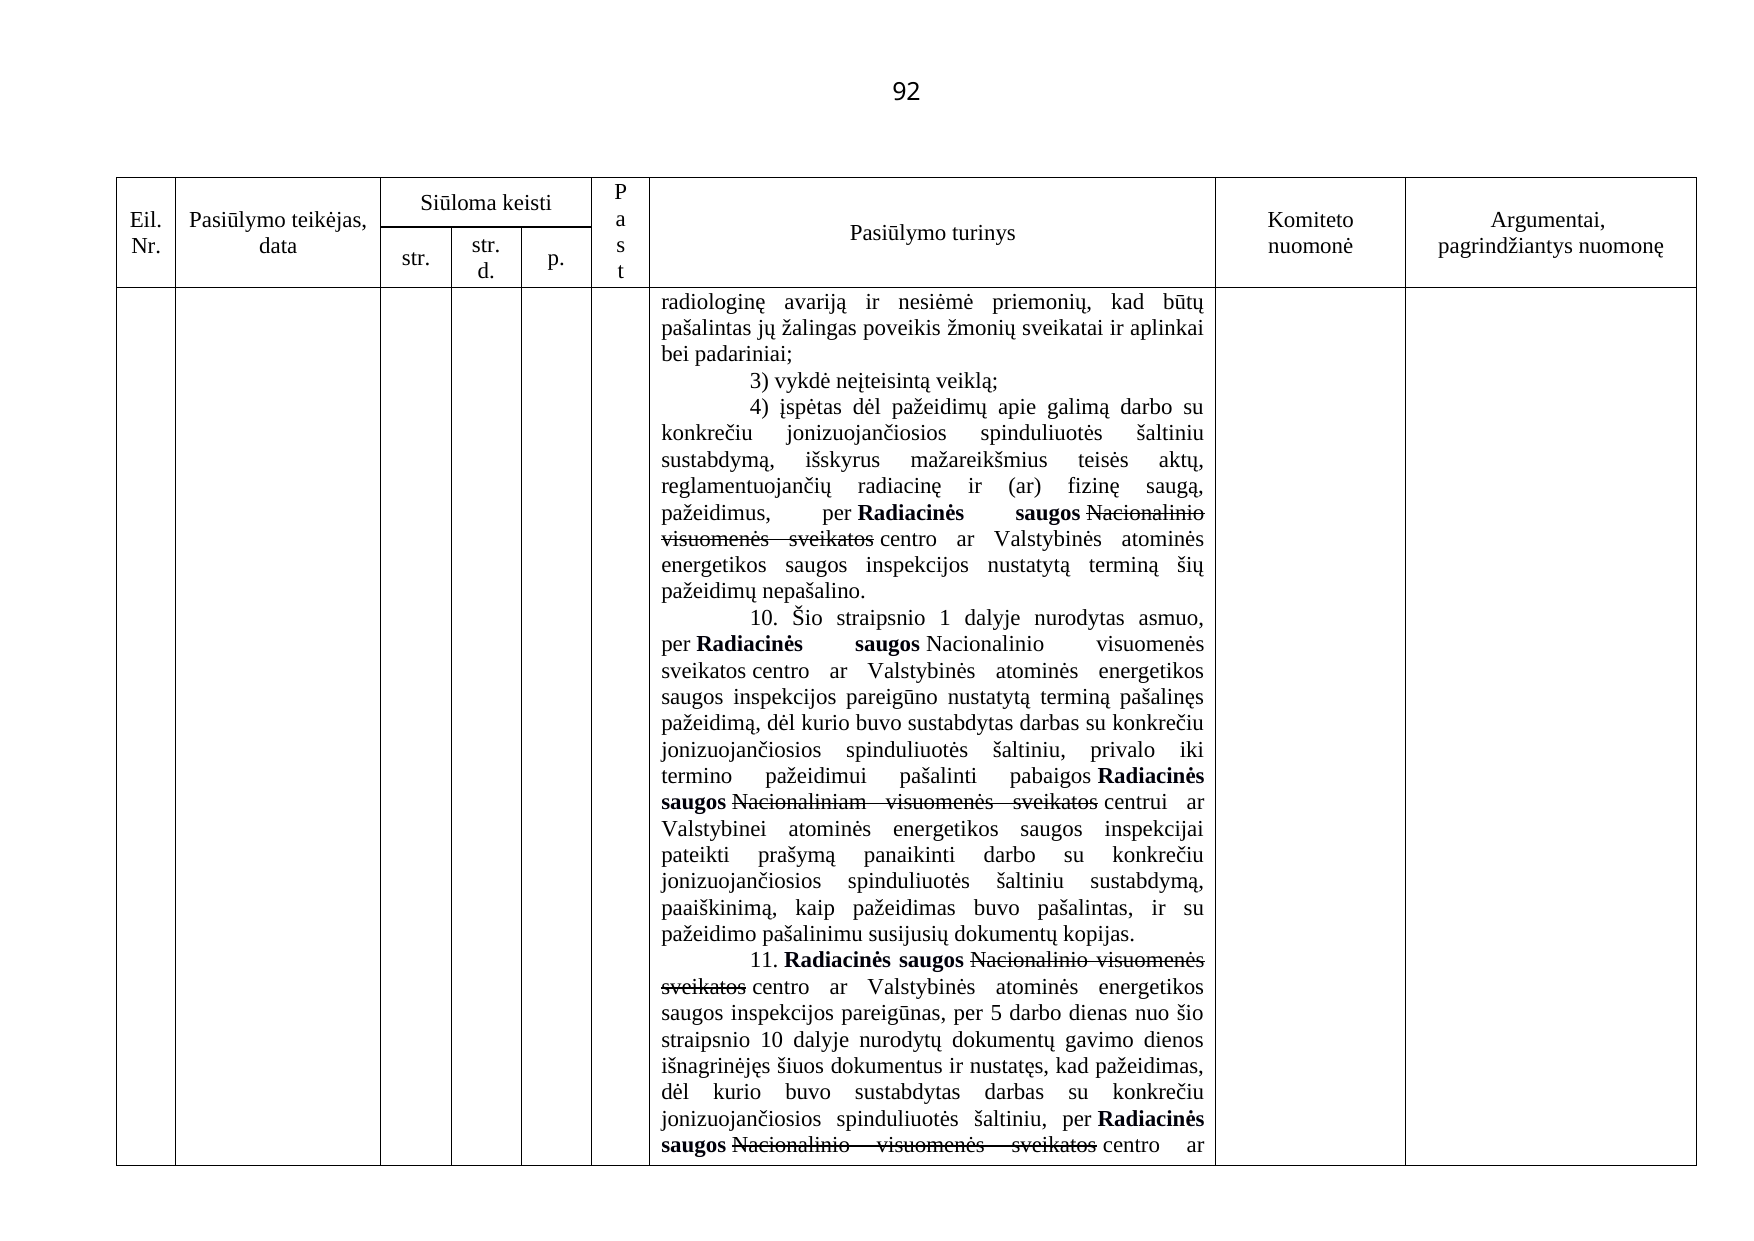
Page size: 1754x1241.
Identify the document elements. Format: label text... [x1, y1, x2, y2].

table_cell p. [522, 228, 591, 287]
table_cell [381, 288, 451, 1165]
table_cell str. [381, 228, 451, 287]
table_header Eil. Nr. [117, 178, 175, 287]
table_cell [176, 288, 380, 1165]
table_header Komiteto nuomonė [1216, 178, 1405, 287]
table_cell [1406, 288, 1696, 1165]
table_cell [1216, 288, 1405, 1165]
table_cell [522, 288, 591, 1165]
table_header Pastabos [592, 178, 649, 287]
table_header Siūloma keisti [381, 178, 591, 226]
table_cell radiologinę avariją ir nesiėmė priemonių, kad būtų pašalintas jų žalingas poveikis žmonių sveikatai ir aplinkai bei padariniai; 3) vykdė neįteisintą veiklą; 4) įspėtas dėl pažeidimų apie galimą darbo su konkrečiu jonizuojančiosios spinduliuotės šaltiniu sustabdymą, išskyrus mažareikšmius teisės aktų, reglamentuojančių radiacinę ir (ar) fizinę saugą, pažeidimus, per Radiacinės saugos Nacionalinio visuomenės sveikatos centro ar Valstybinės atominės energetikos saugos inspekcijos nustatytą terminą šių pažeidimų nepašalino. 10. Šio straipsnio 1 dalyje nurodytas asmuo, per Radiacinės saugos Nacionalinio visuomenės sveikatos centro ar Valstybinės atominės energetikos saugos inspekcijos pareigūno nustatytą terminą pašalinęs pažeidimą, dėl kurio buvo sustabdytas darbas su konkrečiu jonizuojančiosios spinduliuotės šaltiniu, privalo iki termino pažeidimui pašalinti pabaigos Radiacinės saugos Nacionaliniam visuomenės sveikatos centrui ar Valstybinei atominės energetikos saugos inspekcijai pateikti prašymą panaikinti darbo su konkrečiu jonizuojančiosios spinduliuotės šaltiniu sustabdymą, paaiškinimą, kaip pažeidimas buvo pašalintas, ir su pažeidimo pašalinimu susijusių dokumentų kopijas. 11. Radiacinės saugos Nacionalinio visuomenės sveikatos centro ar Valstybinės atominės energetikos saugos inspekcijos pareigūnas, per 5 darbo dienas nuo šio straipsnio 10 dalyje nurodytų dokumentų gavimo dienos išnagrinėjęs šiuos dokumentus ir nustatęs, kad pažeidimas, dėl kurio buvo sustabdytas darbas su konkrečiu jonizuojančiosios spinduliuotės šaltiniu, per Radiacinės saugos Nacionalinio visuomenės sveikatos centro ar [650, 288, 1215, 1165]
table_cell str. d. [452, 228, 521, 287]
table_header Argumentai, pagrindžiantys nuomonę [1406, 178, 1696, 287]
table_header Pasiūlymo teikėjas, data [176, 178, 380, 287]
table_cell [452, 288, 521, 1165]
table_header Pasiūlymo turinys [650, 178, 1215, 287]
table_cell [592, 288, 649, 1165]
table_cell [117, 288, 175, 1165]
